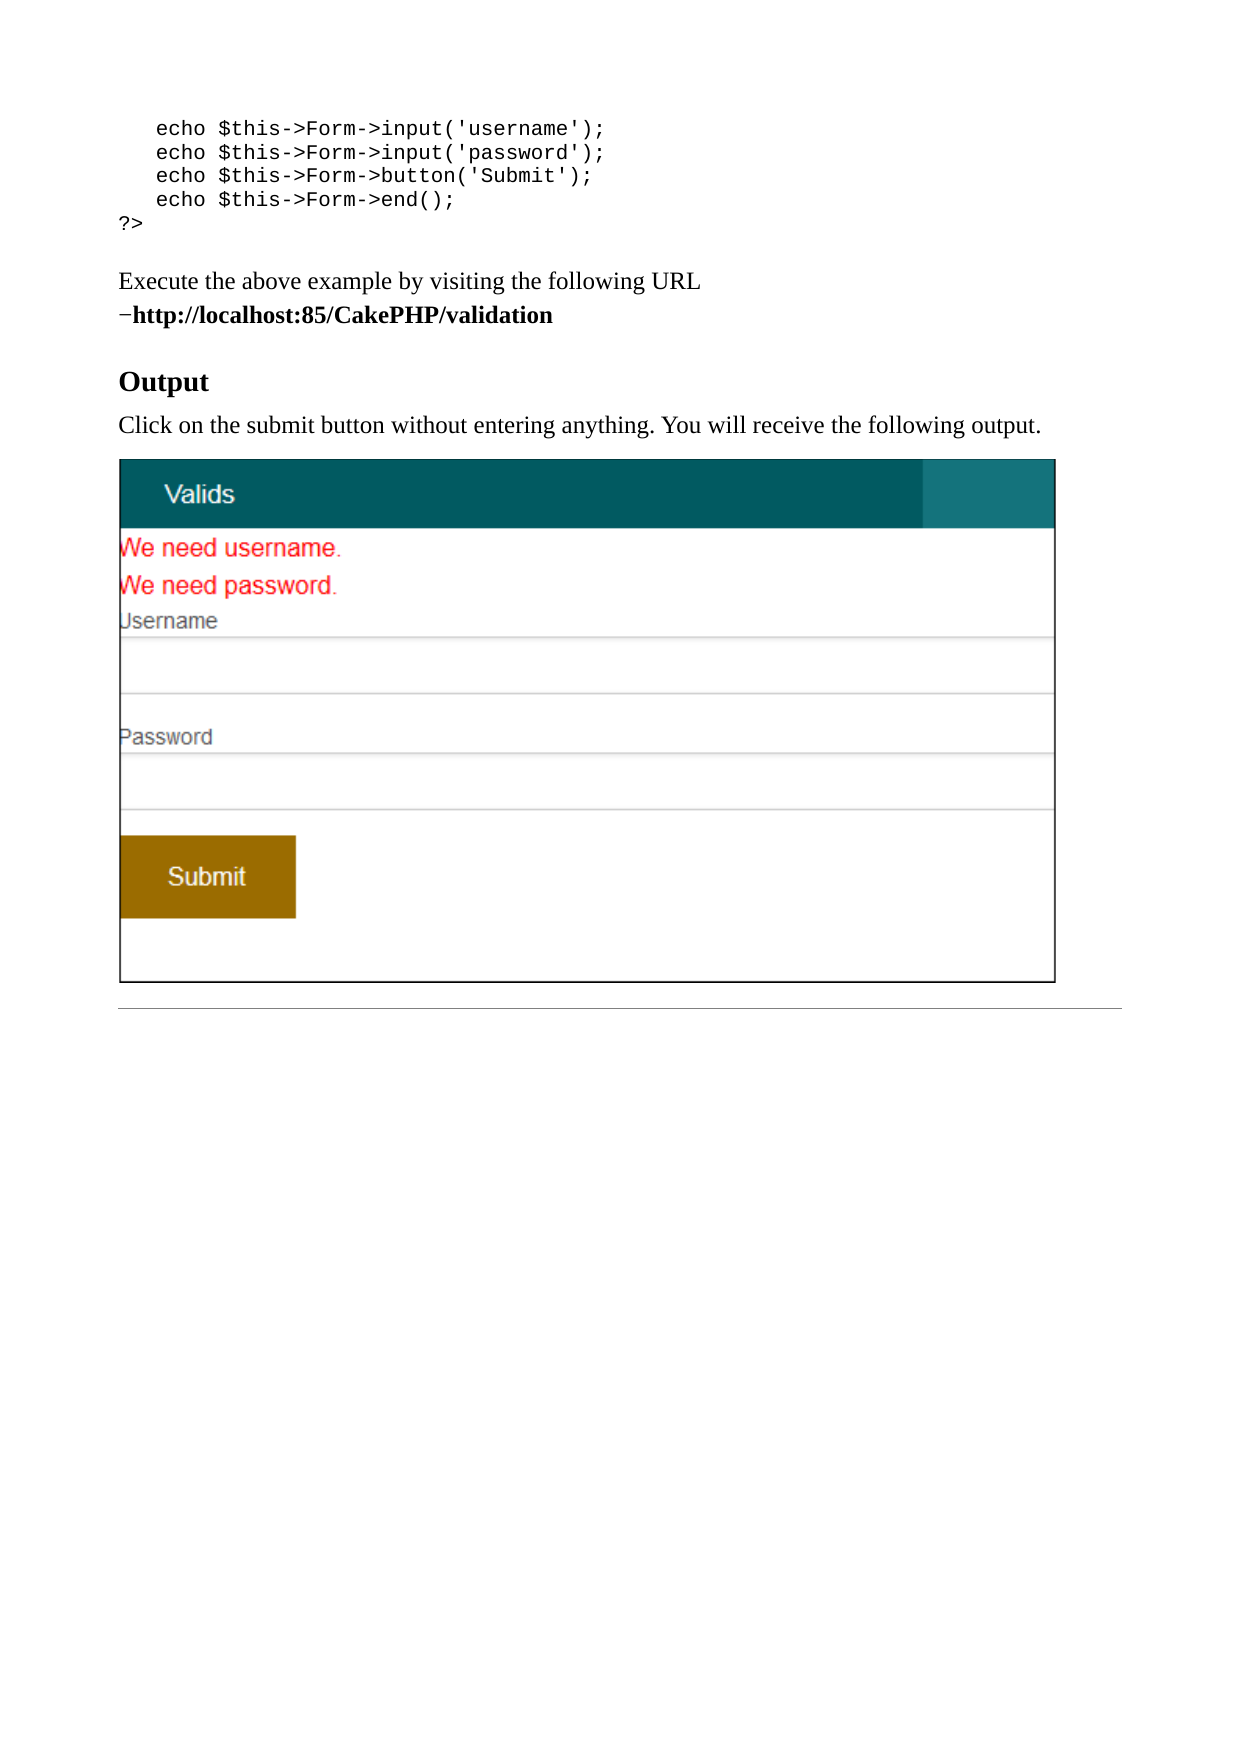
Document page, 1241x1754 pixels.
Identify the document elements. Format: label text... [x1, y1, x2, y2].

text echo $this->Form->input('username'); [118, 118, 1122, 142]
text echo $this->Form->end(); [118, 189, 1122, 213]
picture [118, 459, 1056, 983]
text echo $this->Form->input('password'); [118, 142, 1122, 165]
text Execute the above example by visiting the following URL −http://localhost:85/CakePHP/validation [118, 266, 1122, 329]
text ?> [118, 213, 1122, 236]
text echo $this->Form->button('Submit'); [118, 165, 1122, 189]
subtitle Output [118, 364, 1122, 397]
text Click on the submit button without entering anything. You will receive the following output. [118, 410, 1122, 439]
